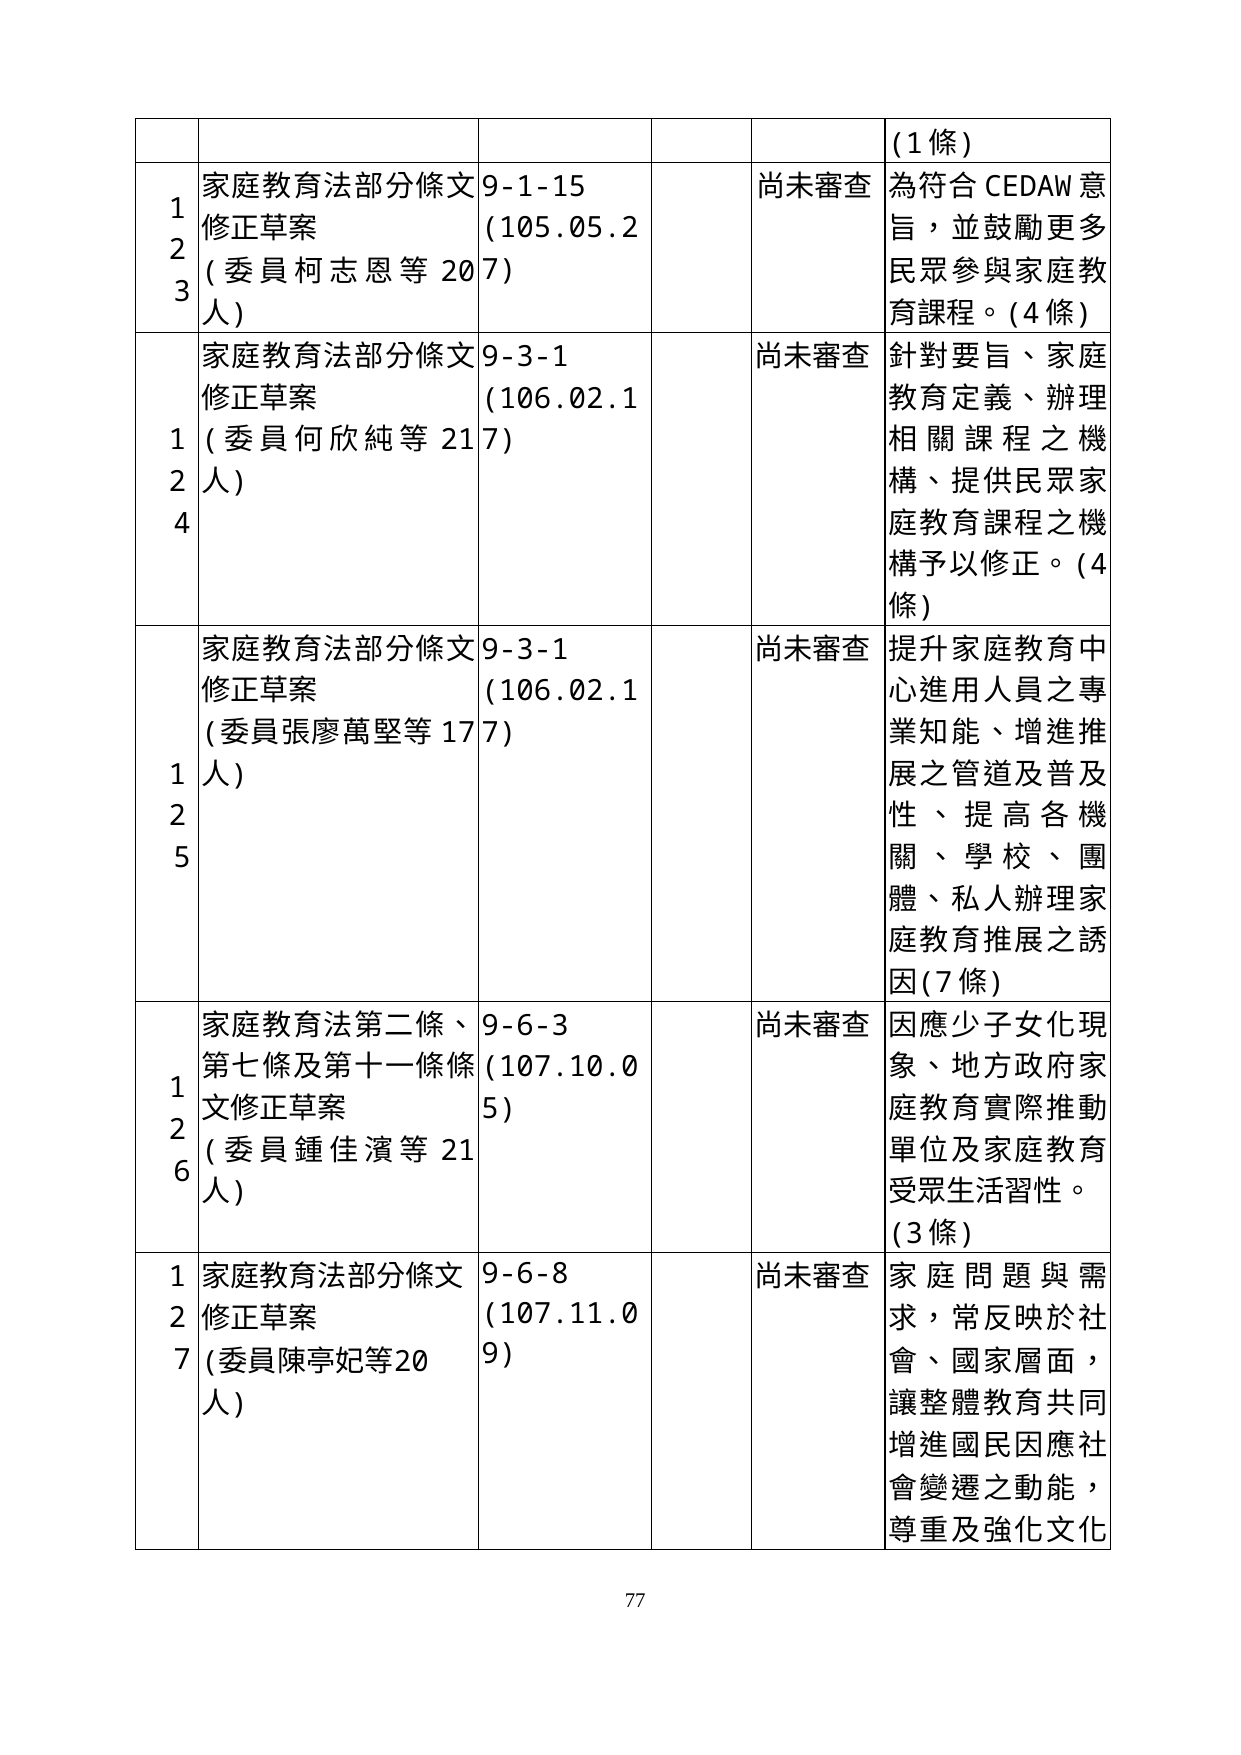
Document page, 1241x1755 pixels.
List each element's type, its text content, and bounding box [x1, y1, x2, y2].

table_cell [652, 1253, 751, 1549]
table_cell 提升家庭教育中心進用人員之專業知能、增進推展之管道及普及性、提高各機關、學校、團體、私人辦理家庭教育推展之誘因(7條) [886, 626, 1110, 1001]
table_cell 家庭教育法第二條、第七條及第十一條條文修正草案 (委員鍾佳濱等21人) [199, 1002, 478, 1252]
table_cell 9-1-15 (105.05.27) [479, 163, 651, 332]
table_cell [136, 333, 198, 625]
table_cell 尚未審查 [752, 626, 884, 1001]
table_cell [136, 626, 198, 1001]
table_cell 因應少子女化現象、地方政府家庭教育實際推動單位及家庭教育受眾生活習性。 (3條) [886, 1002, 1110, 1252]
table_cell [652, 163, 751, 332]
table_cell 家庭教育法部分條文修正草案 (委員張廖萬堅等17人) [199, 626, 478, 1001]
table_cell 家庭教育法部分條文修正草案 (委員陳亭妃等20人) [199, 1253, 478, 1549]
table_cell 尚未審查 [752, 163, 884, 332]
table_cell 尚未審查 [752, 1253, 884, 1549]
table_cell [652, 1002, 751, 1252]
table_cell [136, 119, 198, 162]
table_cell 尚未審查 [752, 1002, 884, 1252]
table_cell 家庭教育法部分條文修正草案 (委員柯志恩等20人) [199, 163, 478, 332]
table_cell 9-3-1 (106.02.17) [479, 333, 651, 625]
table_cell 家庭問題與需求，常反映於社會、國家層面，讓整體教育共同增進國民因應社會變遷之動能，尊重及強化文化 [886, 1253, 1110, 1549]
table_cell 尚未審查 [752, 333, 884, 625]
table_cell [136, 1253, 198, 1549]
table_cell [652, 333, 751, 625]
table_cell [652, 626, 751, 1001]
table_cell 9-3-1 (106.02.17) [479, 626, 651, 1001]
table_cell 9-6-3 (107.10.05) [479, 1002, 651, 1252]
table_cell 9-6-8 (107.11.09) [479, 1253, 651, 1549]
table_cell 家庭教育法部分條文修正草案 (委員何欣純等21人) [199, 333, 478, 625]
table_cell 針對要旨、家庭教育定義、辦理相關課程之機構、提供民眾家庭教育課程之機構予以修正。(4條) [886, 333, 1110, 625]
table_cell [652, 119, 751, 162]
table_cell [136, 1002, 198, 1252]
table_cell (1條) [886, 119, 1110, 162]
table_cell [136, 163, 198, 332]
table_cell [199, 119, 478, 162]
table_cell [752, 119, 884, 162]
table_cell 為符合CEDAW意旨，並鼓勵更多民眾參與家庭教育課程。(4條) [886, 163, 1110, 332]
table_cell [479, 119, 651, 162]
